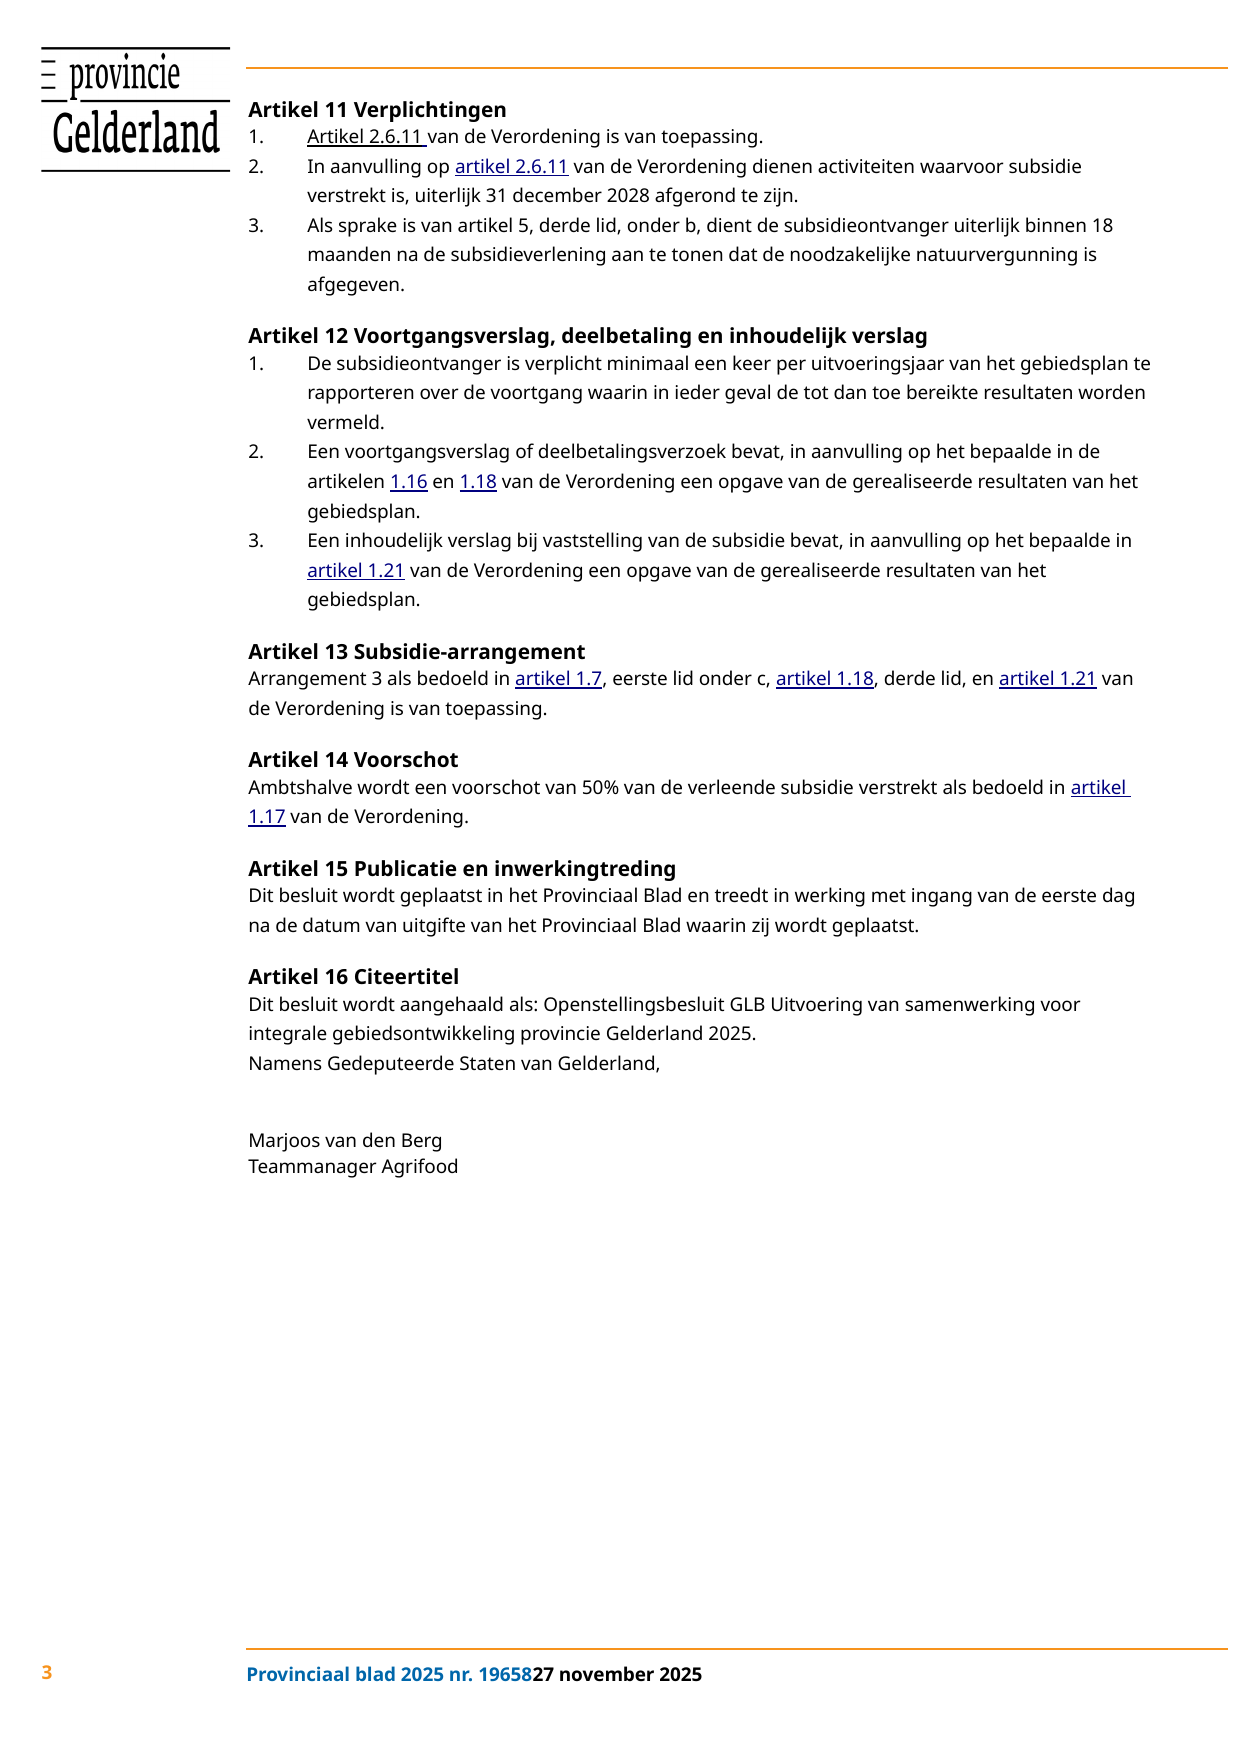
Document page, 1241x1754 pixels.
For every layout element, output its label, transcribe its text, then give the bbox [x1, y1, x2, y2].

text Artikel 14 Voorschot [248, 746, 1152, 774]
list Als sprake is van artikel 5, derde lid, onder b, dient de subsidieontvanger uiterlijk binnen 18 maanden na de subsidieverlening aan te tonen dat de noodzakelijke natuurvergunning is afgegeven. [248, 212, 1152, 297]
list Artikel 2.6.11 van de Verordening is van toepassing. [248, 123, 1152, 149]
text Artikel 15 Publicatie en inwerkingtreding [248, 854, 1152, 882]
text Artikel 13 Subsidie-arrangement [248, 637, 1152, 666]
list In aanvulling op artikel 2.6.11 van de Verordening dienen activiteiten waarvoor subsidie verstrekt is, uiterlijk 31 december 2028 afgerond te zijn. [248, 153, 1152, 208]
text Dit besluit wordt geplaatst in het Provinciaal Blad en treedt in werking met ingang van de eerste dag na de datum van uitgifte van het Provinciaal Blad waarin zij wordt geplaatst. [248, 882, 1152, 938]
text Dit besluit wordt aangehaald als: Openstellingsbesluit GLB Uitvoering van samenwerking voor integrale gebiedsontwikkeling provincie Gelderland 2025. [248, 991, 1152, 1046]
text Artikel 16 Citeertitel [248, 962, 1152, 991]
text Namens Gedeputeerde Staten van Gelderland, [248, 1050, 1152, 1076]
list Een voortgangsverslag of deelbetalingsverzoek bevat, in aanvulling op het bepaalde in de artikelen 1.16 en 1.18 van de Verordening een opgave van de gerealiseerde resultaten van het gebiedsplan. [248, 439, 1152, 524]
text Ambtshalve wordt een voorschot van 50% van de verleende subsidie verstrekt als bedoeld in artikel 1.17 van de Verordening. [248, 774, 1152, 829]
list De subsidieontvanger is verplicht minimaal een keer per uitvoeringsjaar van het gebiedsplan te rapporteren over de voortgang waarin in ieder geval de tot dan toe bereikte resultaten worden vermeld. [248, 350, 1152, 435]
picture [41, 47, 231, 172]
text Arrangement 3 als bedoeld in artikel 1.7, eerste lid onder c, artikel 1.18, derde lid, en artikel 1.21 van de Verordening is van toepassing. [248, 666, 1152, 721]
text Teammanager Agrifood [248, 1153, 1152, 1179]
text Artikel 11 Verplichtingen [248, 95, 1152, 123]
text Marjoos van den Berg [248, 1127, 1152, 1153]
list Een inhoudelijk verslag bij vaststelling van de subsidie bevat, in aanvulling op het bepaalde in artikel 1.21 van de Verordening een opgave van de gerealiseerde resultaten van het gebiedsplan. [248, 527, 1152, 612]
text Artikel 12 Voortgangsverslag, deelbetaling en inhoudelijk verslag [248, 322, 1152, 350]
